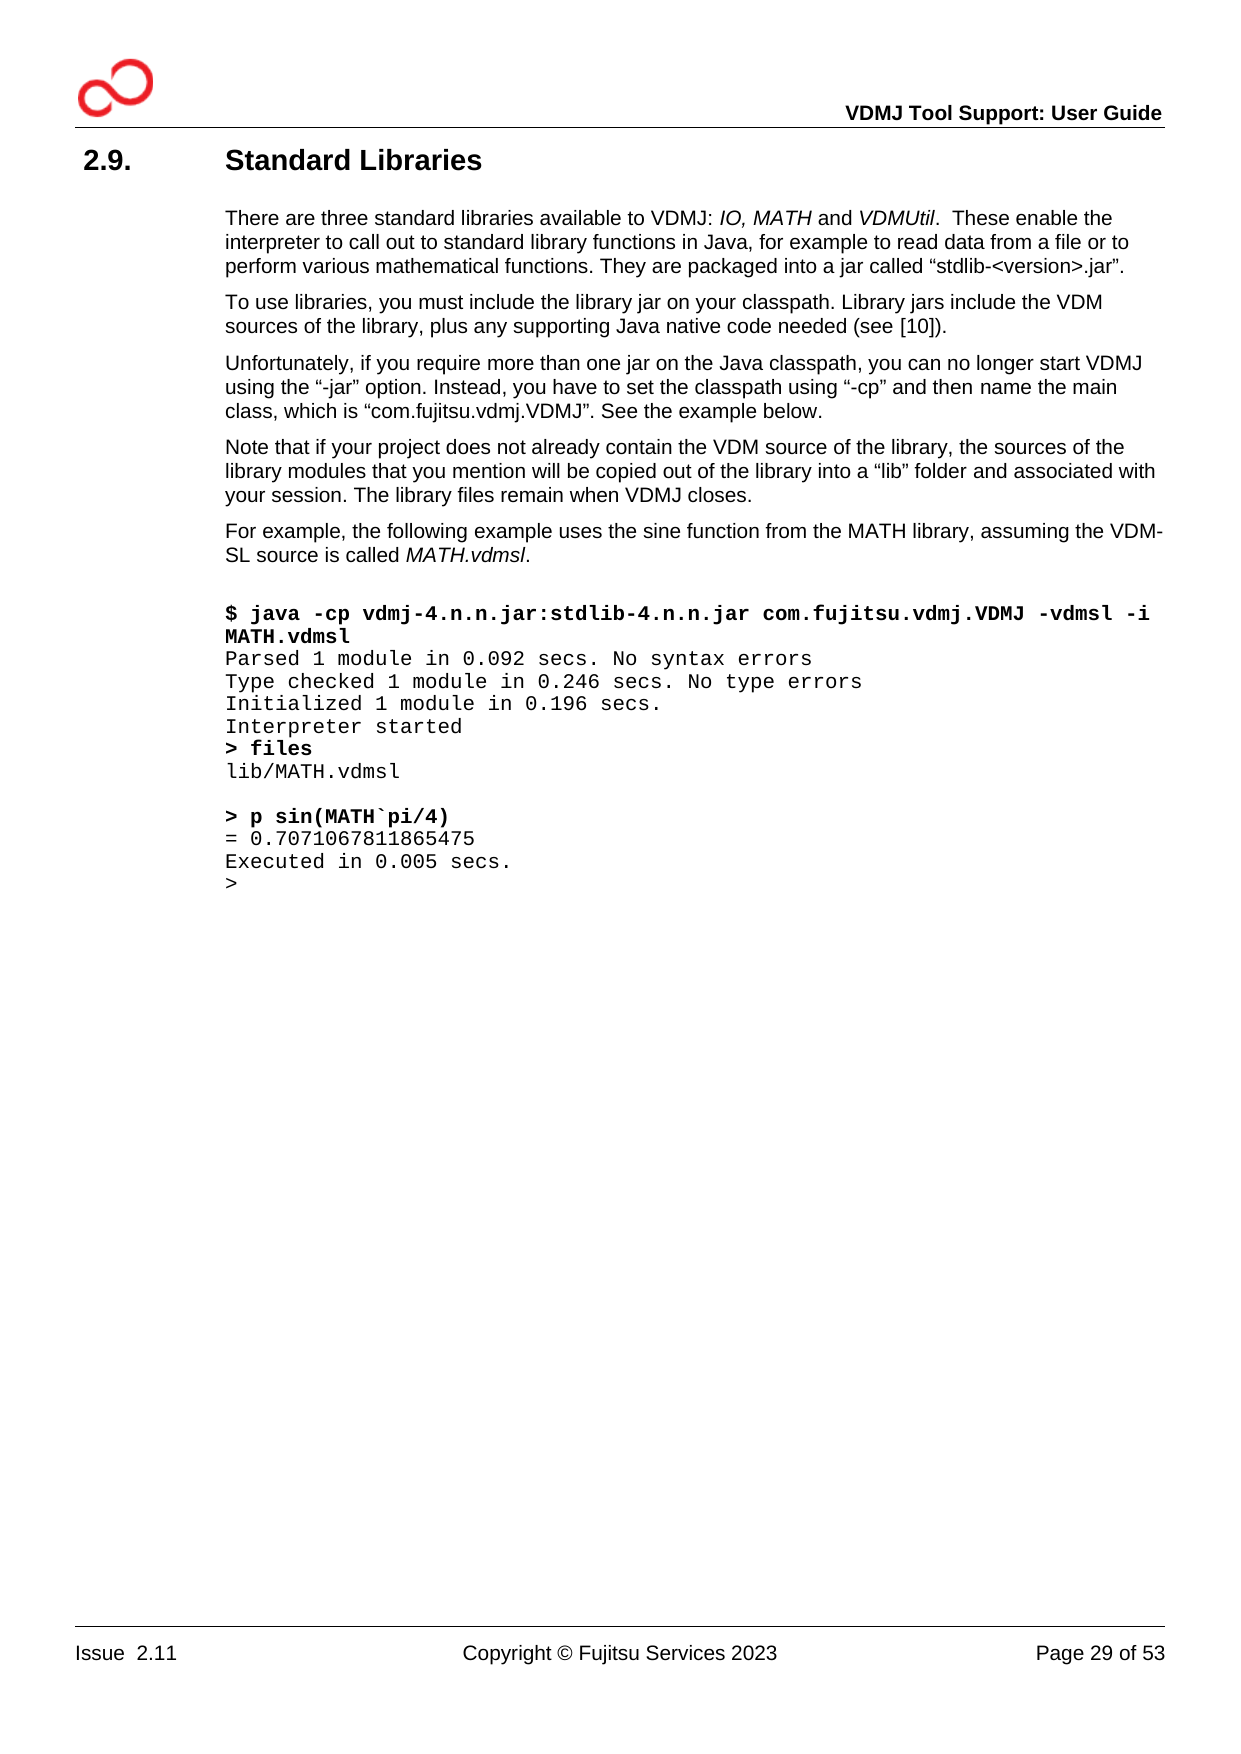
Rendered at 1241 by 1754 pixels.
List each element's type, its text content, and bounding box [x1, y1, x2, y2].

text > files [225, 738, 1165, 760]
text Unfortunately, if you require more than one jar on the Java classpath, you can no longer start VDMJ using the “-jar” option. Instead, you have to set the classpath using “-cp” and then name the main class, which is “com.fujitsu.vdmj.VDMJ”. See the example below. [225, 351, 1165, 423]
text $ java -cp vdmj-4.n.n.jar:stdlib-4.n.n.jar com.fujitsu.vdmj.VDMJ -vdmsl -i MATH.vdmsl [225, 603, 1165, 648]
text Note that if your project does not already contain the VDM source of the library, the sources of the library modules that you mention will be copied out of the library into a “lib” folder and associated with your session. The library files remain when VDMJ closes. [225, 435, 1165, 507]
text Type checked 1 module in 0.246 secs. No type errors [225, 670, 1165, 693]
text Interpreter started [225, 715, 1165, 738]
text = 0.7071067811865475 [225, 828, 1165, 850]
text > [225, 873, 1165, 895]
text Executed in 0.005 secs. [225, 850, 1165, 873]
text There are three standard libraries available to VDMJ: IO, MATH and VDMUtil. These enable the interpreter to call out to standard library functions in Java, for example to read data from a file or to perform various mathematical functions. They are packaged into a jar called “stdlib-<version>.jar”. [225, 206, 1165, 278]
text To use libraries, you must include the library jar on your classpath. Library jars include the VDM sources of the library, plus any supporting Java native code needed (see [10]). [225, 291, 1165, 338]
text lib/MATH.vdmsl [225, 760, 1165, 783]
text Parsed 1 module in 0.092 secs. No syntax errors [225, 648, 1165, 670]
subtitle Standard Libraries [75, 143, 1165, 176]
text > p sin(MATH`pi/4) [225, 805, 1165, 828]
text For example, the following example uses the sine function from the MATH library, assuming the VDM-SL source is called MATH.vdmsl. [225, 520, 1165, 568]
picture [78, 52, 153, 127]
text Initialized 1 module in 0.196 secs. [225, 693, 1165, 715]
